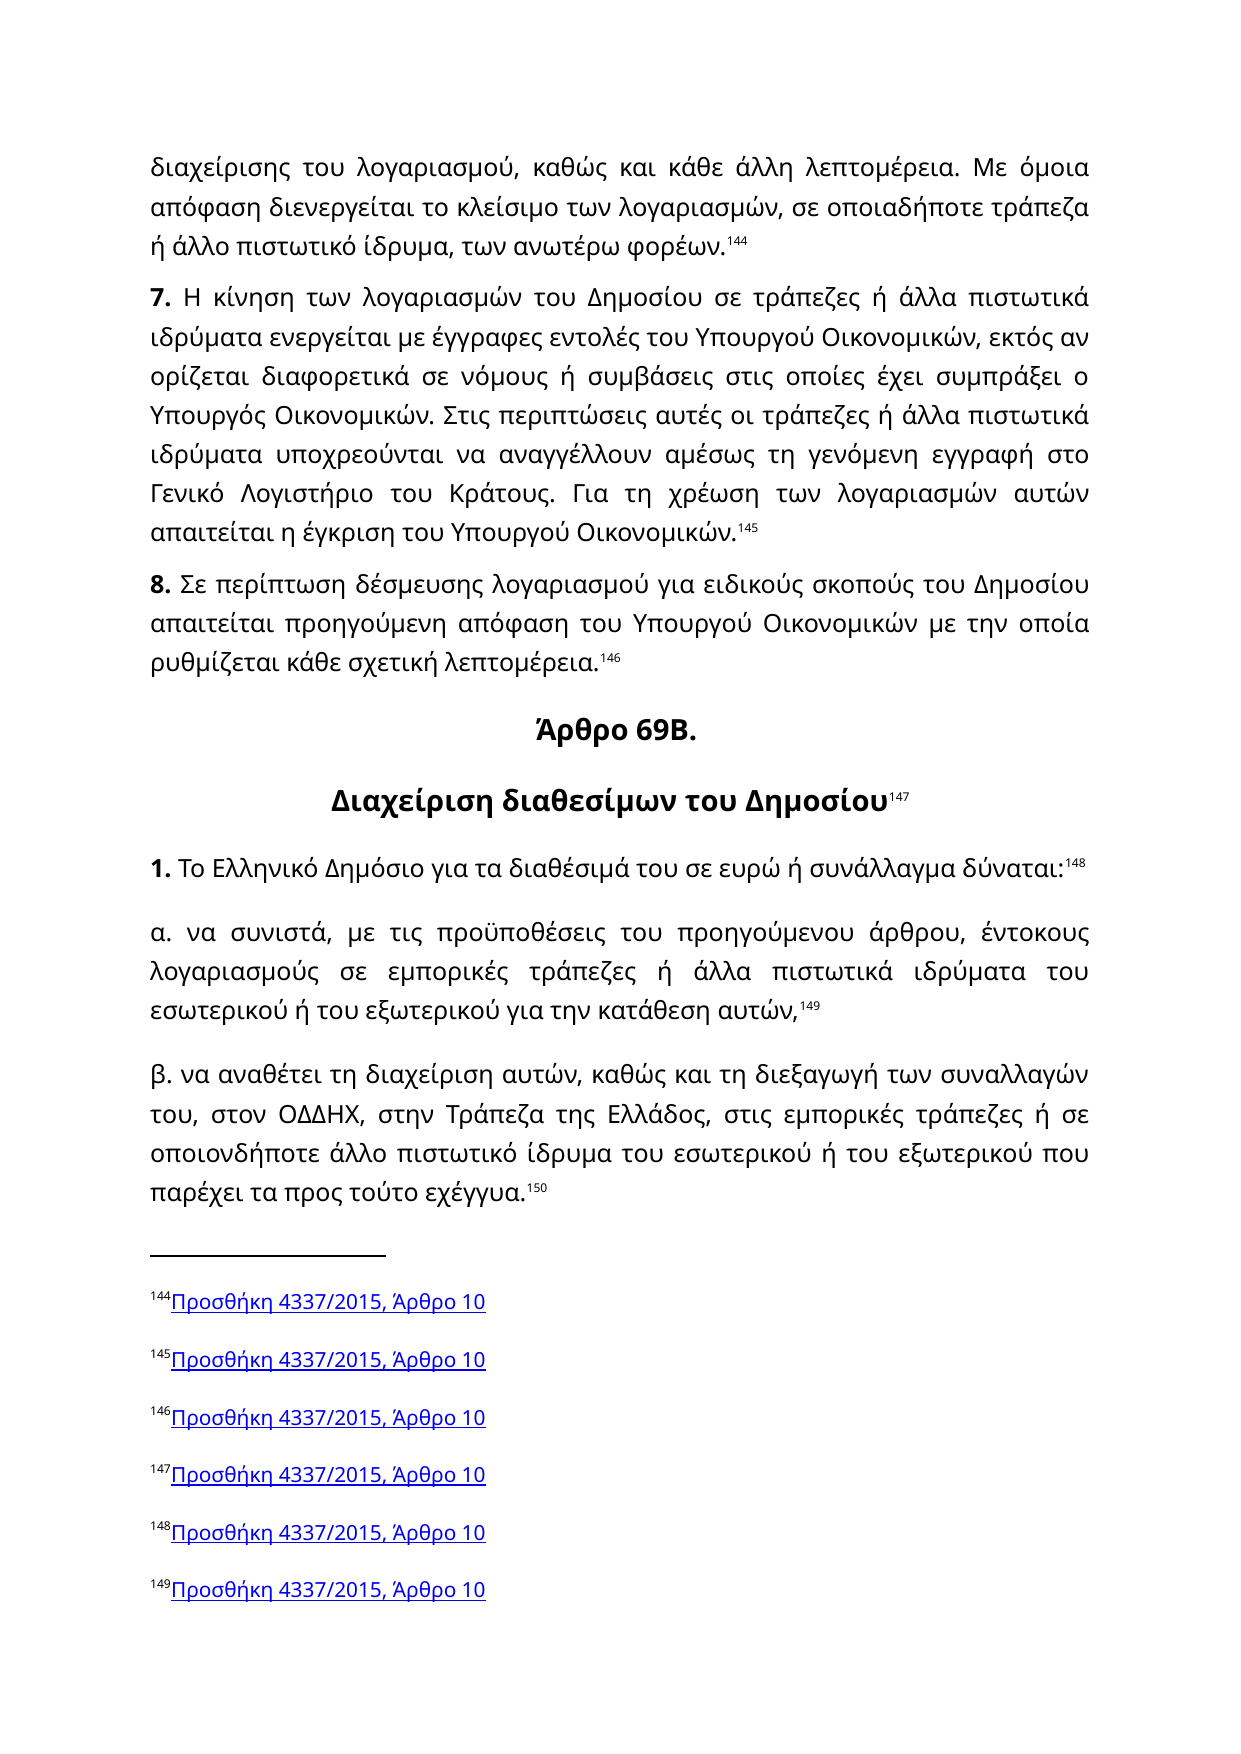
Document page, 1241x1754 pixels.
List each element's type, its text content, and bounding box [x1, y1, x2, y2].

subtitle Διαχείριση διαθεσίμων του Δημοσίου [150, 780, 1090, 819]
text 1. Το Ελληνικό Δημόσιο για τα διαθέσιμά του σε ευρώ ή συνάλλαγμα δύναται: [150, 850, 1090, 884]
text Προσθήκη 4337/2015, Άρθρο 10 [150, 1403, 1090, 1431]
text Προσθήκη 4337/2015, Άρθρο 10 [150, 1518, 1090, 1546]
text διαχείρισης του λογαριασμού, καθώς και κάθε άλλη λεπτομέρεια. Με όμοια απόφαση διενεργείται το κλείσιμο των λογαριασμών, σε οποιαδήποτε τράπεζα ή άλλο πιστωτικό ίδρυμα, των ανωτέρω φορέων. [150, 150, 1090, 262]
text 7. Η κίνηση των λογαριασμών του Δημοσίου σε τράπεζες ή άλλα πιστωτικά ιδρύματα ενεργείται με έγγραφες εντολές του Υπουργού Οικονομικών, εκτός αν ορίζεται διαφορετικά σε νόμους ή συμβάσεις στις οποίες έχει συμπράξει ο Υπουργός Οικονομικών. Στις περιπτώσεις αυτές οι τράπεζες ή άλλα πιστωτικά ιδρύματα υποχρεούνται να αναγγέλλουν αμέσως τη γενόμενη εγγραφή στο Γενικό Λογιστήριο του Κράτους. Για τη χρέωση των λογαριασμών αυτών απαιτείται η έγκριση του Υπουργού Οικονομικών. [150, 280, 1090, 549]
text Προσθήκη 4337/2015, Άρθρο 10 [150, 1460, 1090, 1489]
text Προσθήκη 4337/2015, Άρθρο 10 [150, 1576, 1090, 1604]
text β. να αναθέτει τη διαχείριση αυτών, καθώς και τη διεξαγωγή των συναλλαγών του, στον ΟΔΔΗΧ, στην Τράπεζα της Ελλάδος, στις εμπορικές τράπεζες ή σε οποιονδήποτε άλλο πιστωτικό ίδρυμα του εσωτερικού ή του εξωτερικού που παρέχει τα προς τούτο εχέγγυα. [150, 1057, 1090, 1209]
subtitle Άρθρο 69Β. [150, 709, 1090, 749]
text α. να συνιστά, με τις προϋποθέσεις του προηγούμενου άρθρου, έντοκους λογαριασμούς σε εμπορικές τράπεζες ή άλλα πιστωτικά ιδρύματα του εσωτερικού ή του εξωτερικού για την κατάθεση αυτών, [150, 914, 1090, 1027]
text 8. Σε περίπτωση δέσμευσης λογαριασμού για ειδικούς σκοπούς του Δημοσίου απαιτείται προηγούμενη απόφαση του Υπουργού Οικονομικών με την οποία ρυθμίζεται κάθε σχετική λεπτομέρεια. [150, 567, 1090, 679]
text Προσθήκη 4337/2015, Άρθρο 10 [150, 1345, 1090, 1373]
text Προσθήκη 4337/2015, Άρθρο 10 [150, 1287, 1090, 1316]
